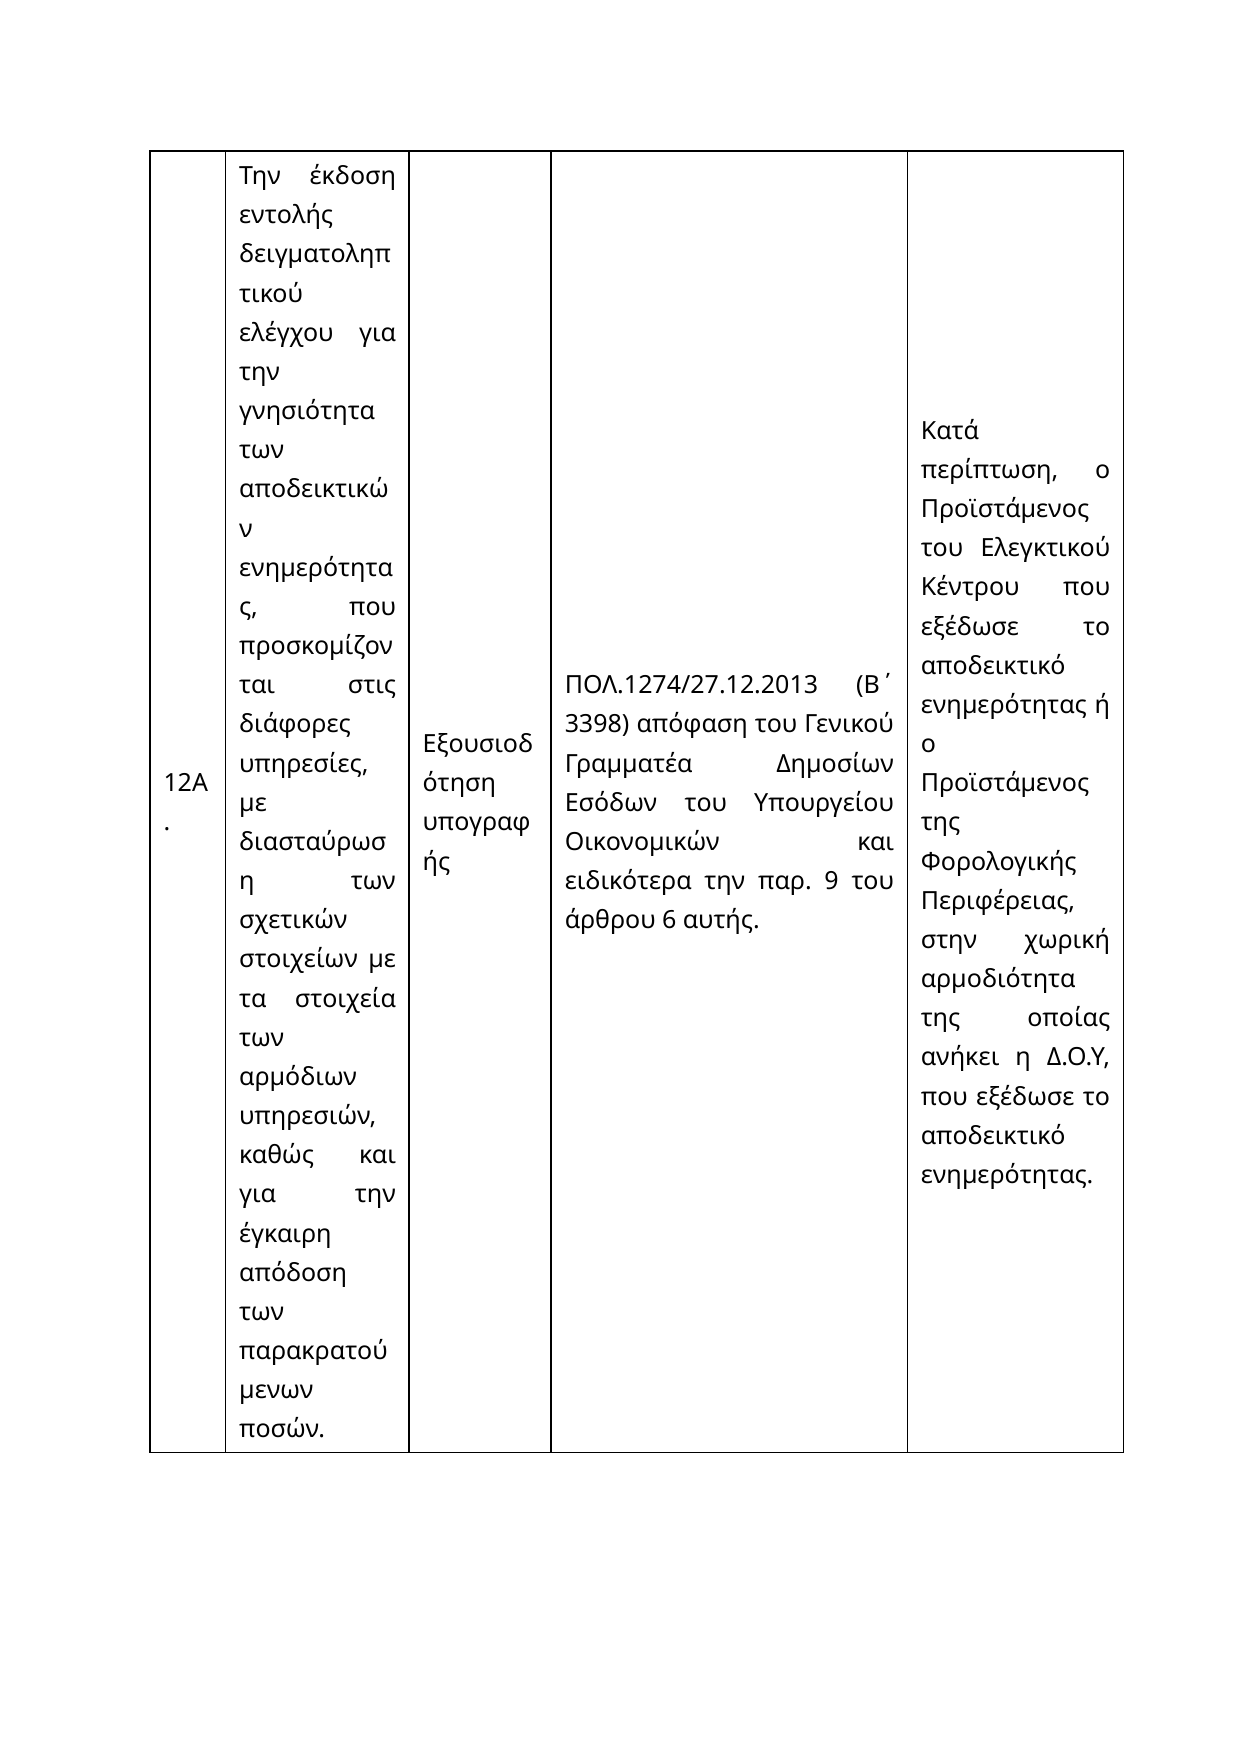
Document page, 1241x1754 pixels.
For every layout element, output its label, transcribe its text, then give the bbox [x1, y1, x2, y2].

table_cell 12Α. [151, 152, 225, 1451]
table_cell Εξουσιοδότηση υπογραφής [410, 152, 550, 1451]
table_cell Κατά περίπτωση, ο Προϊστάμενος του Ελεγκτικού Κέντρου που εξέδωσε το αποδεικτικό ενημερότητας ή o Προϊστάμενος της Φορολογικής Περιφέρειας, στην χωρική αρμοδιότητα της οποίας ανήκει η Δ.Ο.Υ, που εξέδωσε το αποδεικτικό ενημερότητας. [908, 152, 1123, 1451]
table_cell Την έκδοση εντολής δειγματοληπτικού ελέγχου για την γνησιότητα των αποδεικτικών ενημερότητας, που προσκομίζονται στις διάφορες υπηρεσίες, με διασταύρωση των σχετικών στοιχείων με τα στοιχεία των αρμόδιων υπηρεσιών, καθώς και για την έγκαιρη απόδοση των παρακρατούμενων ποσών. [226, 152, 408, 1451]
table_cell ΠΟΛ.1274/27.12.2013 (Β΄ 3398) απόφαση του Γενικού Γραμματέα Δημοσίων Εσόδων του Υπουργείου Οικονομικών και ειδικότερα την παρ. 9 του άρθρου 6 αυτής. [552, 152, 907, 1451]
